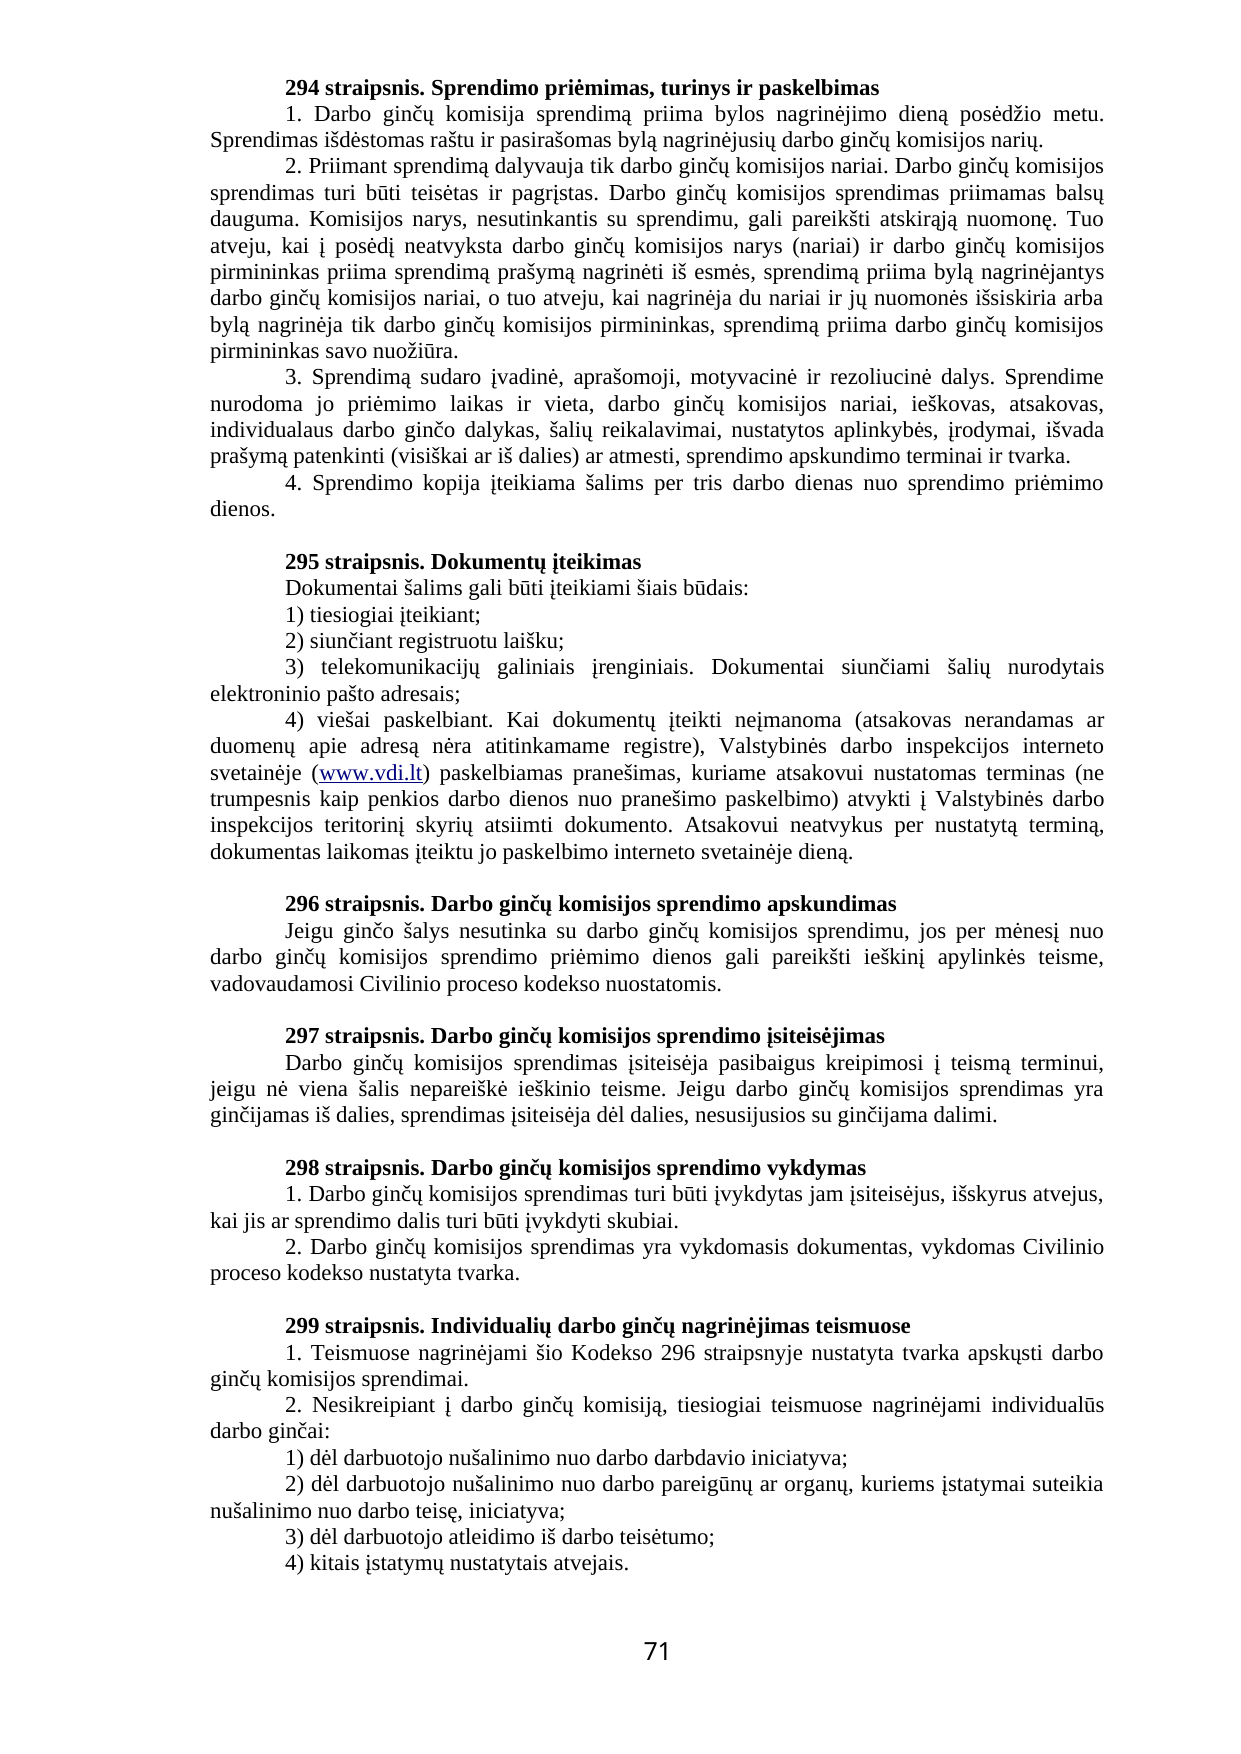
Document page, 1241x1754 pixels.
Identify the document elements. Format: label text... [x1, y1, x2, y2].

text 294 straipsnis. Sprendimo priėmimas, turinys ir paskelbimas [210, 73, 1106, 100]
text 1) dėl darbuotojo nušalinimo nuo darbo darbdavio iniciatyva; [210, 1444, 1106, 1470]
text 3) dėl darbuotojo atleidimo iš darbo teisėtumo; [210, 1523, 1106, 1549]
text 1. Teismuose nagrinėjami šio Kodekso 296 straipsnyje nustatyta tvarka apskųsti darbo ginčų komisijos sprendimai. [210, 1338, 1106, 1391]
text 1. Darbo ginčų komisijos sprendimas turi būti įvykdytas jam įsiteisėjus, išskyrus atvejus, kai jis ar sprendimo dalis turi būti įvykdyti skubiai. [210, 1180, 1106, 1233]
text 2. Nesikreipiant į darbo ginčų komisiją, tiesiogiai teismuose nagrinėjami individualūs darbo ginčai: [210, 1391, 1106, 1444]
text 298 straipsnis. Darbo ginčų komisijos sprendimo vykdymas [210, 1154, 1106, 1180]
text 1. Darbo ginčų komisija sprendimą priima bylos nagrinėjimo dieną posėdžio metu. Sprendimas išdėstomas raštu ir pasirašomas bylą nagrinėjusių darbo ginčų komisijos narių. [210, 100, 1106, 153]
text 1) tiesiogiai įteikiant; [210, 601, 1106, 627]
text 2) siunčiant registruotu laišku; [210, 627, 1106, 653]
text 299 straipsnis. Individualių darbo ginčų nagrinėjimas teismuose [210, 1312, 1106, 1338]
text 4. Sprendimo kopija įteikiama šalims per tris darbo dienas nuo sprendimo priėmimo dienos. [210, 469, 1106, 522]
text 3) telekomunikacijų galiniais įrenginiais. Dokumentai siunčiami šalių nurodytais elektroninio pašto adresais; [210, 653, 1106, 706]
text Dokumentai šalims gali būti įteikiami šiais būdais: [210, 574, 1106, 601]
text 4) kitais įstatymų nustatytais atvejais. [210, 1549, 1106, 1576]
text 4) viešai paskelbiant. Kai dokumentų įteikti neįmanoma (atsakovas nerandamas ar duomenų apie adresą nėra atitinkamame registre), Valstybinės darbo inspekcijos interneto svetainėje (www.vdi.lt) paskelbiamas pranešimas, kuriame atsakovui nustatomas terminas (ne trumpesnis kaip penkios darbo dienos nuo pranešimo paskelbimo) atvykti į Valstybinės darbo inspekcijos teritorinį skyrių atsiimti dokumento. Atsakovui neatvykus per nustatytą terminą, dokumentas laikomas įteiktu jo paskelbimo interneto svetainėje dieną. [210, 706, 1106, 864]
text 295 straipsnis. Dokumentų įteikimas [210, 548, 1106, 574]
text Jeigu ginčo šalys nesutinka su darbo ginčų komisijos sprendimu, jos per mėnesį nuo darbo ginčų komisijos sprendimo priėmimo dienos gali pareikšti ieškinį apylinkės teisme, vadovaudamosi Civilinio proceso kodekso nuostatomis. [210, 917, 1106, 996]
text 2) dėl darbuotojo nušalinimo nuo darbo pareigūnų ar organų, kuriems įstatymai suteikia nušalinimo nuo darbo teisę, iniciatyva; [210, 1470, 1106, 1523]
text Darbo ginčų komisijos sprendimas įsiteisėja pasibaigus kreipimosi į teismą terminui, jeigu nė viena šalis nepareiškė ieškinio teisme. Jeigu darbo ginčų komisijos sprendimas yra ginčijamas iš dalies, sprendimas įsiteisėja dėl dalies, nesusijusios su ginčijama dalimi. [210, 1049, 1106, 1128]
text 2. Priimant sprendimą dalyvauja tik darbo ginčų komisijos nariai. Darbo ginčų komisijos sprendimas turi būti teisėtas ir pagrįstas. Darbo ginčų komisijos sprendimas priimamas balsų dauguma. Komisijos narys, nesutinkantis su sprendimu, gali pareikšti atskirąją nuomonę. Tuo atveju, kai į posėdį neatvyksta darbo ginčų komisijos narys (nariai) ir darbo ginčų komisijos pirmininkas priima sprendimą prašymą nagrinėti iš esmės, sprendimą priima bylą nagrinėjantys darbo ginčų komisijos nariai, o tuo atveju, kai nagrinėja du nariai ir jų nuomonės išsiskiria arba bylą nagrinėja tik darbo ginčų komisijos pirmininkas, sprendimą priima darbo ginčų komisijos pirmininkas savo nuožiūra. [210, 153, 1106, 363]
text 3. Sprendimą sudaro įvadinė, aprašomoji, motyvacinė ir rezoliucinė dalys. Sprendime nurodoma jo priėmimo laikas ir vieta, darbo ginčų komisijos nariai, ieškovas, atsakovas, individualaus darbo ginčo dalykas, šalių reikalavimai, nustatytos aplinkybės, įrodymai, išvada prašymą patenkinti (visiškai ar iš dalies) ar atmesti, sprendimo apskundimo terminai ir tvarka. [210, 363, 1106, 469]
text 296 straipsnis. Darbo ginčų komisijos sprendimo apskundimas [210, 891, 1106, 917]
text 297 straipsnis. Darbo ginčų komisijos sprendimo įsiteisėjimas [210, 1022, 1106, 1049]
text 2. Darbo ginčų komisijos sprendimas yra vykdomasis dokumentas, vykdomas Civilinio proceso kodekso nustatyta tvarka. [210, 1233, 1106, 1286]
